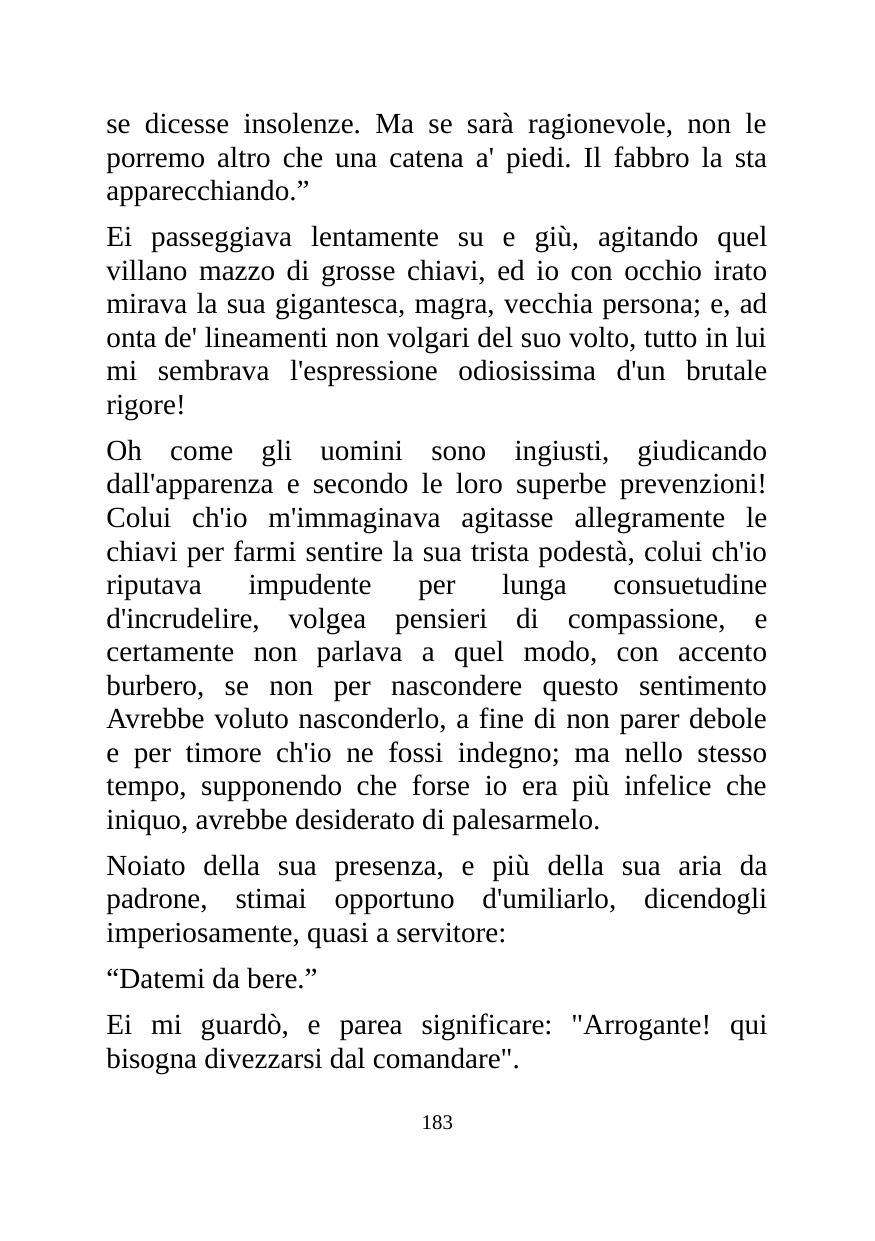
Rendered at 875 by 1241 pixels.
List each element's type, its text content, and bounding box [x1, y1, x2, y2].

text Noiato della sua presenza, e più della sua aria da padrone, stimai opportuno d'umiliarlo, dicendogli imperiosamente, quasi a servitore: [106, 848, 768, 949]
text Ei passeggiava lentamente su e giù, agitando quel villano mazzo di grosse chiavi, ed io con occhio irato mirava la sua gigantesca, magra, vecchia persona; e, ad onta de' lineamenti non volgari del suo volto, tutto in lui mi sembrava l'espressione odiosissima d'un brutale rigore! [106, 219, 768, 421]
text Oh come gli uomini sono ingiusti, giudicando dall'apparenza e secondo le loro superbe prevenzioni! Colui ch'io m'immaginava agitasse allegramente le chiavi per farmi sentire la sua trista podestà, colui ch'io riputava impudente per lunga consuetudine d'incrudelire, volgea pensieri di compassione, e certamente non parlava a quel modo, con accento burbero, se non per nascondere questo sentimento Avrebbe voluto nasconderlo, a fine di non parer debole e per timore ch'io ne fossi indegno; ma nello stesso tempo, supponendo che forse io era più infelice che iniquo, avrebbe desiderato di palesarmelo. [106, 433, 768, 836]
text “Datemi da bere.” [106, 961, 768, 995]
text se dicesse insolenze. Ma se sarà ragionevole, non le porremo altro che una catena a' piedi. Il fabbro la sta apparecchiando.” [106, 106, 768, 207]
text Ei mi guardò, e parea significare: "Arrogante! qui bisogna divezzarsi dal comandare". [106, 1007, 768, 1074]
